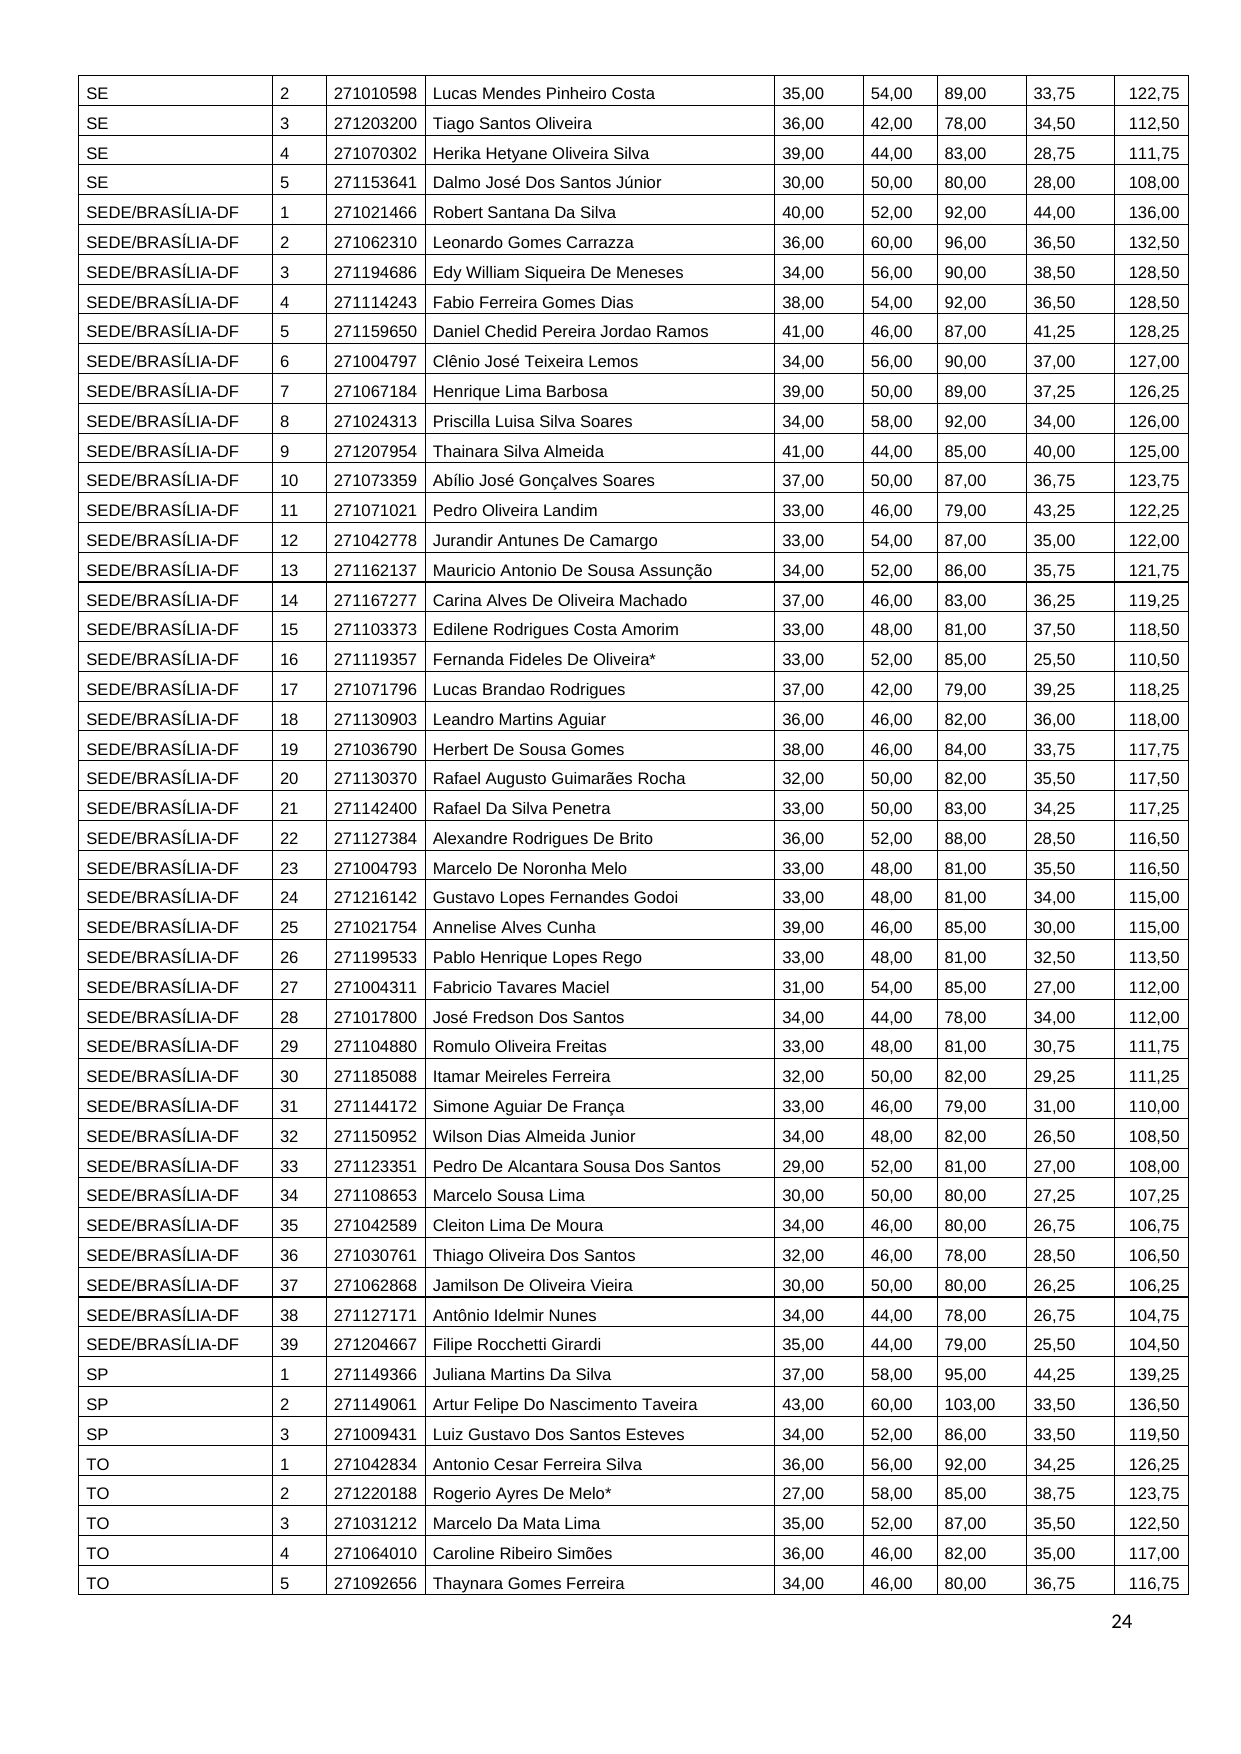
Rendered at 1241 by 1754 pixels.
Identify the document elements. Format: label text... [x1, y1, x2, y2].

table_cell 37,50 [1027, 612, 1114, 641]
table_cell Cleiton Lima De Moura [426, 1208, 774, 1237]
table_cell 28,75 [1027, 136, 1114, 164]
table_cell 50,00 [864, 791, 937, 820]
table_cell 271194686 [327, 255, 425, 283]
table_cell 52,00 [864, 195, 937, 224]
table_cell 33,00 [775, 1029, 863, 1058]
table_cell Marcelo Sousa Lima [426, 1178, 774, 1207]
table_cell 84,00 [938, 731, 1026, 760]
table_cell 44,00 [1027, 195, 1114, 224]
table_cell 126,00 [1115, 404, 1188, 432]
table_cell 85,00 [938, 910, 1026, 939]
table_cell 20 [273, 761, 326, 790]
table_cell Herbert De Sousa Gomes [426, 731, 774, 760]
table_cell 121,75 [1115, 553, 1188, 581]
table_cell 19 [273, 731, 326, 760]
table_cell 271130370 [327, 761, 425, 790]
table_cell 82,00 [938, 1536, 1026, 1564]
table_cell 31 [273, 1089, 326, 1118]
table_cell 85,00 [938, 1476, 1026, 1505]
table_cell TO [79, 1566, 272, 1594]
table_cell 33,00 [775, 940, 863, 969]
table_cell 58,00 [864, 1357, 937, 1386]
table_cell 37 [273, 1268, 326, 1296]
table_cell SEDE/BRASÍLIA-DF [79, 493, 272, 522]
table_cell 44,00 [864, 1000, 937, 1028]
table_cell 42,00 [864, 106, 937, 134]
table_cell 52,00 [864, 1417, 937, 1445]
table_cell 33,00 [775, 1089, 863, 1118]
table_cell 33,75 [1027, 76, 1114, 105]
table_cell SEDE/BRASÍLIA-DF [79, 821, 272, 849]
table_cell SEDE/BRASÍLIA-DF [79, 344, 272, 373]
table_cell 92,00 [938, 1446, 1026, 1475]
table_cell 87,00 [938, 1506, 1026, 1535]
table_cell 34,50 [1027, 106, 1114, 134]
table_cell 271199533 [327, 940, 425, 969]
table_cell 139,25 [1115, 1357, 1188, 1386]
table_cell Fabricio Tavares Maciel [426, 970, 774, 998]
table_cell 33,00 [775, 642, 863, 671]
table_cell 4 [273, 1536, 326, 1564]
table_cell 39 [273, 1327, 326, 1356]
table_cell SEDE/BRASÍLIA-DF [79, 1268, 272, 1296]
table_cell 18 [273, 702, 326, 730]
table_cell 50,00 [864, 463, 937, 492]
table_cell Rafael Da Silva Penetra [426, 791, 774, 820]
table_cell 34 [273, 1178, 326, 1207]
table_cell 115,00 [1115, 880, 1188, 909]
table_cell 86,00 [938, 1417, 1026, 1445]
table_cell 35,00 [1027, 523, 1114, 552]
table_cell SEDE/BRASÍLIA-DF [79, 1238, 272, 1267]
table_cell 15 [273, 612, 326, 641]
table_cell SP [79, 1417, 272, 1445]
table_cell 2 [273, 76, 326, 105]
table_cell 50,00 [864, 165, 937, 194]
table_cell 271149366 [327, 1357, 425, 1386]
table_cell 81,00 [938, 880, 1026, 909]
table_cell 271030761 [327, 1238, 425, 1267]
table_cell 39,00 [775, 910, 863, 939]
table_cell SEDE/BRASÍLIA-DF [79, 1119, 272, 1147]
table_cell Tiago Santos Oliveira [426, 106, 774, 134]
table_cell 271071796 [327, 672, 425, 701]
table_cell 2 [273, 225, 326, 254]
table_cell 42,00 [864, 672, 937, 701]
table_cell Alexandre Rodrigues De Brito [426, 821, 774, 849]
table_cell 82,00 [938, 761, 1026, 790]
table_cell 3 [273, 255, 326, 283]
table_cell 271010598 [327, 76, 425, 105]
table_cell 271153641 [327, 165, 425, 194]
table_cell TO [79, 1536, 272, 1564]
table_cell 38 [273, 1298, 326, 1326]
table_cell 54,00 [864, 970, 937, 998]
table_cell 271042834 [327, 1446, 425, 1475]
table_cell 50,00 [864, 1178, 937, 1207]
table_cell 28 [273, 1000, 326, 1028]
table_cell 132,50 [1115, 225, 1188, 254]
table_cell 46,00 [864, 1238, 937, 1267]
table_cell Antonio Cesar Ferreira Silva [426, 1446, 774, 1475]
table_cell 34,00 [1027, 1000, 1114, 1028]
table_cell Marcelo De Noronha Melo [426, 851, 774, 879]
table_cell Henrique Lima Barbosa [426, 374, 774, 403]
table_cell 90,00 [938, 255, 1026, 283]
table_cell 116,75 [1115, 1566, 1188, 1594]
table_cell 117,25 [1115, 791, 1188, 820]
table_cell 27,00 [1027, 1149, 1114, 1177]
table_cell 26,75 [1027, 1298, 1114, 1326]
table_cell 35,00 [1027, 1536, 1114, 1564]
table_cell 23 [273, 851, 326, 879]
table_cell Dalmo José Dos Santos Júnior [426, 165, 774, 194]
table_cell 3 [273, 106, 326, 134]
table_cell Thaynara Gomes Ferreira [426, 1566, 774, 1594]
table_cell Caroline Ribeiro Simões [426, 1536, 774, 1564]
table_cell SEDE/BRASÍLIA-DF [79, 612, 272, 641]
table_cell 81,00 [938, 940, 1026, 969]
table_cell 271062310 [327, 225, 425, 254]
table_cell 32,50 [1027, 940, 1114, 969]
table_cell SEDE/BRASÍLIA-DF [79, 583, 272, 611]
table_cell 27,25 [1027, 1178, 1114, 1207]
table_cell 122,50 [1115, 1506, 1188, 1535]
table_cell 39,00 [775, 374, 863, 403]
table_cell 108,00 [1115, 165, 1188, 194]
table_cell 36,00 [1027, 702, 1114, 730]
table_cell 46,00 [864, 731, 937, 760]
table_cell 56,00 [864, 1446, 937, 1475]
table_cell 21 [273, 791, 326, 820]
table_cell 56,00 [864, 344, 937, 373]
table_cell 50,00 [864, 1268, 937, 1296]
table_cell 48,00 [864, 612, 937, 641]
table_cell 30 [273, 1059, 326, 1088]
table_cell 35 [273, 1208, 326, 1237]
table_cell 48,00 [864, 1119, 937, 1147]
table_cell 33,00 [775, 612, 863, 641]
table_cell 85,00 [938, 434, 1026, 462]
table_cell SEDE/BRASÍLIA-DF [79, 314, 272, 343]
table_cell 78,00 [938, 1298, 1026, 1326]
table_cell 87,00 [938, 523, 1026, 552]
table_cell 82,00 [938, 1059, 1026, 1088]
table_cell 106,75 [1115, 1208, 1188, 1237]
table_cell Rogerio Ayres De Melo* [426, 1476, 774, 1505]
table_cell 118,50 [1115, 612, 1188, 641]
table_cell Thainara Silva Almeida [426, 434, 774, 462]
table_cell Jurandir Antunes De Camargo [426, 523, 774, 552]
table_cell 37,00 [775, 583, 863, 611]
table_cell Thiago Oliveira Dos Santos [426, 1238, 774, 1267]
table_cell 80,00 [938, 1268, 1026, 1296]
table_cell 33,75 [1027, 731, 1114, 760]
table_cell 117,50 [1115, 761, 1188, 790]
table_cell SEDE/BRASÍLIA-DF [79, 1149, 272, 1177]
table_cell 103,00 [938, 1387, 1026, 1416]
table_cell 46,00 [864, 1208, 937, 1237]
table_cell Pablo Henrique Lopes Rego [426, 940, 774, 969]
table_cell 126,25 [1115, 374, 1188, 403]
table_cell 46,00 [864, 1566, 937, 1594]
table_cell 271042778 [327, 523, 425, 552]
table_cell Artur Felipe Do Nascimento Taveira [426, 1387, 774, 1416]
table_cell 271150952 [327, 1119, 425, 1147]
table_cell 78,00 [938, 1238, 1026, 1267]
table_cell 128,25 [1115, 314, 1188, 343]
table_cell SEDE/BRASÍLIA-DF [79, 851, 272, 879]
table_cell 87,00 [938, 314, 1026, 343]
table_cell Carina Alves De Oliveira Machado [426, 583, 774, 611]
table_cell 43,00 [775, 1387, 863, 1416]
table_cell 41,00 [775, 434, 863, 462]
table_cell 271207954 [327, 434, 425, 462]
table_cell 271021466 [327, 195, 425, 224]
table_cell 33,50 [1027, 1387, 1114, 1416]
table_cell 95,00 [938, 1357, 1026, 1386]
table_cell 80,00 [938, 1178, 1026, 1207]
table_cell SEDE/BRASÍLIA-DF [79, 970, 272, 998]
table_cell 60,00 [864, 225, 937, 254]
table_cell 32,00 [775, 761, 863, 790]
table_cell 40,00 [775, 195, 863, 224]
table_cell Itamar Meireles Ferreira [426, 1059, 774, 1088]
table_cell 26 [273, 940, 326, 969]
table_cell 123,75 [1115, 1476, 1188, 1505]
table_cell 118,00 [1115, 702, 1188, 730]
table_cell 271144172 [327, 1089, 425, 1118]
table_cell SEDE/BRASÍLIA-DF [79, 255, 272, 283]
table_cell 271162137 [327, 553, 425, 581]
table_cell 38,00 [775, 731, 863, 760]
table_cell SE [79, 76, 272, 105]
table_cell 52,00 [864, 642, 937, 671]
table_cell 136,00 [1115, 195, 1188, 224]
table_cell 33,50 [1027, 1417, 1114, 1445]
table_cell 35,50 [1027, 1506, 1114, 1535]
table_cell 106,25 [1115, 1268, 1188, 1296]
table_cell 104,75 [1115, 1298, 1188, 1326]
table_cell 85,00 [938, 642, 1026, 671]
table_cell 54,00 [864, 523, 937, 552]
table_cell 7 [273, 374, 326, 403]
table_cell 271009431 [327, 1417, 425, 1445]
table_cell 34,00 [1027, 880, 1114, 909]
table_cell Daniel Chedid Pereira Jordao Ramos [426, 314, 774, 343]
table_cell 58,00 [864, 404, 937, 432]
table_cell Wilson Dias Almeida Junior [426, 1119, 774, 1147]
table_cell 27 [273, 970, 326, 998]
table_cell 34,00 [775, 553, 863, 581]
table_cell Leandro Martins Aguiar [426, 702, 774, 730]
table_cell 44,00 [864, 1298, 937, 1326]
table_cell 36,50 [1027, 285, 1114, 313]
table_cell 89,00 [938, 374, 1026, 403]
table_cell 9 [273, 434, 326, 462]
table_cell 122,00 [1115, 523, 1188, 552]
table_cell Marcelo Da Mata Lima [426, 1506, 774, 1535]
table_cell 54,00 [864, 76, 937, 105]
table_cell 115,00 [1115, 910, 1188, 939]
table_cell 50,00 [864, 374, 937, 403]
table_cell 271119357 [327, 642, 425, 671]
table_cell 16 [273, 642, 326, 671]
table_cell 111,75 [1115, 136, 1188, 164]
table_cell 2 [273, 1476, 326, 1505]
table_cell 4 [273, 136, 326, 164]
table_cell 24 [273, 880, 326, 909]
table_cell 110,50 [1115, 642, 1188, 671]
table_cell Fernanda Fideles De Oliveira* [426, 642, 774, 671]
table_cell 27,00 [775, 1476, 863, 1505]
table_cell 36,00 [775, 1446, 863, 1475]
table_cell 112,00 [1115, 1000, 1188, 1028]
table_cell 60,00 [864, 1387, 937, 1416]
table_cell 5 [273, 165, 326, 194]
table_cell 271004797 [327, 344, 425, 373]
table_cell Priscilla Luisa Silva Soares [426, 404, 774, 432]
table_cell 4 [273, 285, 326, 313]
table_cell 85,00 [938, 970, 1026, 998]
table_cell 43,25 [1027, 493, 1114, 522]
table_cell 46,00 [864, 583, 937, 611]
table_cell TO [79, 1446, 272, 1475]
table_cell 271103373 [327, 612, 425, 641]
table_cell 34,00 [1027, 404, 1114, 432]
table_cell 107,25 [1115, 1178, 1188, 1207]
table_cell 108,50 [1115, 1119, 1188, 1147]
table_cell 44,00 [864, 434, 937, 462]
table_cell 82,00 [938, 702, 1026, 730]
table_cell 117,75 [1115, 731, 1188, 760]
table_cell 81,00 [938, 1149, 1026, 1177]
table_cell Gustavo Lopes Fernandes Godoi [426, 880, 774, 909]
table_cell 36,00 [775, 225, 863, 254]
table_cell 32 [273, 1119, 326, 1147]
table_cell 52,00 [864, 1149, 937, 1177]
table_cell SE [79, 106, 272, 134]
table_cell 46,00 [864, 702, 937, 730]
table_cell Leonardo Gomes Carrazza [426, 225, 774, 254]
table_cell 30,00 [775, 1178, 863, 1207]
table_cell SEDE/BRASÍLIA-DF [79, 523, 272, 552]
table_cell 118,25 [1115, 672, 1188, 701]
table_cell SEDE/BRASÍLIA-DF [79, 374, 272, 403]
table_cell Abílio José Gonçalves Soares [426, 463, 774, 492]
table_cell Antônio Idelmir Nunes [426, 1298, 774, 1326]
table_cell 37,00 [775, 1357, 863, 1386]
table_cell 38,00 [775, 285, 863, 313]
table_cell 104,50 [1115, 1327, 1188, 1356]
table_cell 34,25 [1027, 791, 1114, 820]
table_cell 35,00 [775, 1506, 863, 1535]
table_cell 36,75 [1027, 1566, 1114, 1594]
table_cell 48,00 [864, 1029, 937, 1058]
table_cell 46,00 [864, 1089, 937, 1118]
table_cell 33,00 [775, 851, 863, 879]
table_cell 36,00 [775, 1536, 863, 1564]
table_cell 33 [273, 1149, 326, 1177]
table_cell 271127171 [327, 1298, 425, 1326]
table_cell 46,00 [864, 1536, 937, 1564]
table_cell SEDE/BRASÍLIA-DF [79, 404, 272, 432]
table_cell 271123351 [327, 1149, 425, 1177]
table_cell 28,50 [1027, 821, 1114, 849]
table_cell 14 [273, 583, 326, 611]
table_cell 52,00 [864, 1506, 937, 1535]
table_cell 33,00 [775, 523, 863, 552]
table_cell 271092656 [327, 1566, 425, 1594]
table_cell 56,00 [864, 255, 937, 283]
table_cell SEDE/BRASÍLIA-DF [79, 672, 272, 701]
table_cell 119,25 [1115, 583, 1188, 611]
table_cell 46,00 [864, 910, 937, 939]
table_cell SP [79, 1387, 272, 1416]
table_cell SEDE/BRASÍLIA-DF [79, 642, 272, 671]
table_cell SEDE/BRASÍLIA-DF [79, 553, 272, 581]
table_cell 38,50 [1027, 255, 1114, 283]
table_cell 96,00 [938, 225, 1026, 254]
table_cell 34,25 [1027, 1446, 1114, 1475]
table_cell 34,00 [775, 1298, 863, 1326]
table_cell Mauricio Antonio De Sousa Assunção [426, 553, 774, 581]
table_cell 31,00 [775, 970, 863, 998]
table_cell 126,25 [1115, 1446, 1188, 1475]
table_cell 36 [273, 1238, 326, 1267]
table_cell 37,00 [1027, 344, 1114, 373]
table_cell 29,00 [775, 1149, 863, 1177]
table_cell 271017800 [327, 1000, 425, 1028]
table_cell Rafael Augusto Guimarães Rocha [426, 761, 774, 790]
table_cell SEDE/BRASÍLIA-DF [79, 195, 272, 224]
table_cell 40,00 [1027, 434, 1114, 462]
table_cell 112,00 [1115, 970, 1188, 998]
table_cell 38,75 [1027, 1476, 1114, 1505]
table_cell 33,00 [775, 791, 863, 820]
table_cell 271073359 [327, 463, 425, 492]
table_cell 52,00 [864, 821, 937, 849]
table_cell Fabio Ferreira Gomes Dias [426, 285, 774, 313]
table_cell 271062868 [327, 1268, 425, 1296]
table_cell Pedro De Alcantara Sousa Dos Santos [426, 1149, 774, 1177]
table_cell 1 [273, 1446, 326, 1475]
table_cell 271067184 [327, 374, 425, 403]
table_cell 108,00 [1115, 1149, 1188, 1177]
table_cell 36,00 [775, 106, 863, 134]
table_cell 36,50 [1027, 225, 1114, 254]
table_cell 271149061 [327, 1387, 425, 1416]
table_cell SEDE/BRASÍLIA-DF [79, 731, 272, 760]
table_cell 271185088 [327, 1059, 425, 1088]
table_cell SEDE/BRASÍLIA-DF [79, 1327, 272, 1356]
table_cell Clênio José Teixeira Lemos [426, 344, 774, 373]
table_cell Jamilson De Oliveira Vieira [426, 1268, 774, 1296]
table_cell 117,00 [1115, 1536, 1188, 1564]
table_cell 271216142 [327, 880, 425, 909]
table_cell 271104880 [327, 1029, 425, 1058]
table_cell Robert Santana Da Silva [426, 195, 774, 224]
table_cell 92,00 [938, 195, 1026, 224]
table_cell 271004311 [327, 970, 425, 998]
table_cell 30,00 [775, 1268, 863, 1296]
table_cell 39,25 [1027, 672, 1114, 701]
table_cell 25,50 [1027, 642, 1114, 671]
table_cell 271064010 [327, 1536, 425, 1564]
table_cell 31,00 [1027, 1089, 1114, 1118]
table_cell 3 [273, 1506, 326, 1535]
table_cell SEDE/BRASÍLIA-DF [79, 761, 272, 790]
table_cell 37,00 [775, 463, 863, 492]
table_cell SEDE/BRASÍLIA-DF [79, 285, 272, 313]
table_cell 271114243 [327, 285, 425, 313]
table_cell 34,00 [775, 1000, 863, 1028]
table_cell 30,00 [775, 165, 863, 194]
table_cell 271004793 [327, 851, 425, 879]
table_cell 35,50 [1027, 851, 1114, 879]
table_cell 35,50 [1027, 761, 1114, 790]
table_cell 271108653 [327, 1178, 425, 1207]
table_cell 26,25 [1027, 1268, 1114, 1296]
table_cell SEDE/BRASÍLIA-DF [79, 791, 272, 820]
table_cell 271203200 [327, 106, 425, 134]
table_cell 27,00 [1027, 970, 1114, 998]
table_cell 36,00 [775, 821, 863, 849]
table_cell 34,00 [775, 404, 863, 432]
table_cell Pedro Oliveira Landim [426, 493, 774, 522]
table_cell 36,75 [1027, 463, 1114, 492]
table_cell SEDE/BRASÍLIA-DF [79, 225, 272, 254]
table_cell 83,00 [938, 791, 1026, 820]
table_cell 25 [273, 910, 326, 939]
table_cell 34,00 [775, 344, 863, 373]
table_cell 6 [273, 344, 326, 373]
table_cell 271127384 [327, 821, 425, 849]
table_cell 44,00 [864, 1327, 937, 1356]
table_cell SEDE/BRASÍLIA-DF [79, 1059, 272, 1088]
table_cell 271167277 [327, 583, 425, 611]
table_cell 35,75 [1027, 553, 1114, 581]
table_cell SEDE/BRASÍLIA-DF [79, 463, 272, 492]
table_cell 13 [273, 553, 326, 581]
table_cell 271024313 [327, 404, 425, 432]
table_cell Edilene Rodrigues Costa Amorim [426, 612, 774, 641]
table_cell 90,00 [938, 344, 1026, 373]
table_cell Herika Hetyane Oliveira Silva [426, 136, 774, 164]
table_cell 34,00 [775, 1417, 863, 1445]
table_cell SEDE/BRASÍLIA-DF [79, 434, 272, 462]
table_cell 81,00 [938, 1029, 1026, 1058]
table_cell 5 [273, 314, 326, 343]
table_cell 82,00 [938, 1119, 1026, 1147]
table_cell 36,25 [1027, 583, 1114, 611]
table_cell 80,00 [938, 165, 1026, 194]
table_cell 271071021 [327, 493, 425, 522]
table_cell 83,00 [938, 136, 1026, 164]
table_cell 87,00 [938, 463, 1026, 492]
table_cell 29,25 [1027, 1059, 1114, 1088]
table_cell 271031212 [327, 1506, 425, 1535]
table_cell Edy William Siqueira De Meneses [426, 255, 774, 283]
table_cell 271204667 [327, 1327, 425, 1356]
table_cell 271042589 [327, 1208, 425, 1237]
table_cell 116,50 [1115, 821, 1188, 849]
table_cell Juliana Martins Da Silva [426, 1357, 774, 1386]
table_cell 28,00 [1027, 165, 1114, 194]
table_cell 11 [273, 493, 326, 522]
table_cell 110,00 [1115, 1089, 1188, 1118]
table_cell 271021754 [327, 910, 425, 939]
table_cell 50,00 [864, 761, 937, 790]
table_cell Simone Aguiar De França [426, 1089, 774, 1118]
table_cell 119,50 [1115, 1417, 1188, 1445]
table_cell 5 [273, 1566, 326, 1594]
table_cell 271142400 [327, 791, 425, 820]
table_cell 22 [273, 821, 326, 849]
table_cell 127,00 [1115, 344, 1188, 373]
table_cell SEDE/BRASÍLIA-DF [79, 880, 272, 909]
table_cell 30,00 [1027, 910, 1114, 939]
table_cell 29 [273, 1029, 326, 1058]
table_cell 78,00 [938, 1000, 1026, 1028]
table_cell 78,00 [938, 106, 1026, 134]
table_cell SEDE/BRASÍLIA-DF [79, 1000, 272, 1028]
table_cell 271220188 [327, 1476, 425, 1505]
table_cell 81,00 [938, 851, 1026, 879]
table_cell 46,00 [864, 314, 937, 343]
table_cell 1 [273, 195, 326, 224]
table_cell 58,00 [864, 1476, 937, 1505]
table_cell SEDE/BRASÍLIA-DF [79, 1298, 272, 1326]
table_cell 123,75 [1115, 463, 1188, 492]
table_cell 36,00 [775, 702, 863, 730]
table_cell 136,50 [1115, 1387, 1188, 1416]
table_cell 111,25 [1115, 1059, 1188, 1088]
table_cell Lucas Brandao Rodrigues [426, 672, 774, 701]
table_cell 10 [273, 463, 326, 492]
table_cell 32,00 [775, 1059, 863, 1088]
table_cell 54,00 [864, 285, 937, 313]
table_cell 271159650 [327, 314, 425, 343]
table_cell 34,00 [775, 1119, 863, 1147]
table_cell Romulo Oliveira Freitas [426, 1029, 774, 1058]
table_cell SEDE/BRASÍLIA-DF [79, 940, 272, 969]
table_cell 125,00 [1115, 434, 1188, 462]
table_cell 89,00 [938, 76, 1026, 105]
table_cell Luiz Gustavo Dos Santos Esteves [426, 1417, 774, 1445]
table_cell 12 [273, 523, 326, 552]
table_cell 35,00 [775, 1327, 863, 1356]
table_cell 26,75 [1027, 1208, 1114, 1237]
table_cell 50,00 [864, 1059, 937, 1088]
table_cell 34,00 [775, 1566, 863, 1594]
table_cell SEDE/BRASÍLIA-DF [79, 1089, 272, 1118]
table_cell 116,50 [1115, 851, 1188, 879]
table_cell 34,00 [775, 1208, 863, 1237]
table_cell 41,25 [1027, 314, 1114, 343]
table_cell 39,00 [775, 136, 863, 164]
table_cell 122,25 [1115, 493, 1188, 522]
table_cell 111,75 [1115, 1029, 1188, 1058]
table_cell 113,50 [1115, 940, 1188, 969]
table_cell 79,00 [938, 1089, 1026, 1118]
table_cell SEDE/BRASÍLIA-DF [79, 910, 272, 939]
table_cell 41,00 [775, 314, 863, 343]
table_cell 8 [273, 404, 326, 432]
table_cell SEDE/BRASÍLIA-DF [79, 1208, 272, 1237]
table_cell 86,00 [938, 553, 1026, 581]
table_cell 28,50 [1027, 1238, 1114, 1267]
table_cell SEDE/BRASÍLIA-DF [79, 702, 272, 730]
table_cell 33,00 [775, 880, 863, 909]
table_cell 271036790 [327, 731, 425, 760]
table_cell 37,25 [1027, 374, 1114, 403]
table_cell 52,00 [864, 553, 937, 581]
table_cell SE [79, 165, 272, 194]
table_cell 92,00 [938, 404, 1026, 432]
table_cell 33,00 [775, 493, 863, 522]
table_cell 44,00 [864, 136, 937, 164]
table_cell 44,25 [1027, 1357, 1114, 1386]
table_cell 2 [273, 1387, 326, 1416]
table_cell 35,00 [775, 76, 863, 105]
table_cell TO [79, 1506, 272, 1535]
table_cell 79,00 [938, 493, 1026, 522]
table_cell 48,00 [864, 880, 937, 909]
table_cell 83,00 [938, 583, 1026, 611]
table_cell 106,50 [1115, 1238, 1188, 1267]
table_cell 34,00 [775, 255, 863, 283]
table_cell 271070302 [327, 136, 425, 164]
table_cell SEDE/BRASÍLIA-DF [79, 1178, 272, 1207]
table_cell SE [79, 136, 272, 164]
table_cell 79,00 [938, 672, 1026, 701]
table_cell 88,00 [938, 821, 1026, 849]
table_cell 128,50 [1115, 285, 1188, 313]
table_cell Annelise Alves Cunha [426, 910, 774, 939]
table_cell SEDE/BRASÍLIA-DF [79, 1029, 272, 1058]
table_cell 80,00 [938, 1208, 1026, 1237]
table_cell 25,50 [1027, 1327, 1114, 1356]
table_cell 3 [273, 1417, 326, 1445]
table_cell SP [79, 1357, 272, 1386]
table_cell TO [79, 1476, 272, 1505]
table_cell 26,50 [1027, 1119, 1114, 1147]
table_cell 112,50 [1115, 106, 1188, 134]
table_cell 271130903 [327, 702, 425, 730]
table_cell Lucas Mendes Pinheiro Costa [426, 76, 774, 105]
table_cell 37,00 [775, 672, 863, 701]
table_cell 122,75 [1115, 76, 1188, 105]
table_cell 92,00 [938, 285, 1026, 313]
table_cell 30,75 [1027, 1029, 1114, 1058]
table_cell 80,00 [938, 1566, 1026, 1594]
table_cell Filipe Rocchetti Girardi [426, 1327, 774, 1356]
table_cell 1 [273, 1357, 326, 1386]
table_cell 17 [273, 672, 326, 701]
table_cell 128,50 [1115, 255, 1188, 283]
table_cell 48,00 [864, 940, 937, 969]
table_cell 81,00 [938, 612, 1026, 641]
table_cell 48,00 [864, 851, 937, 879]
table_cell 32,00 [775, 1238, 863, 1267]
table_cell 46,00 [864, 493, 937, 522]
table_cell 79,00 [938, 1327, 1026, 1356]
table_cell José Fredson Dos Santos [426, 1000, 774, 1028]
